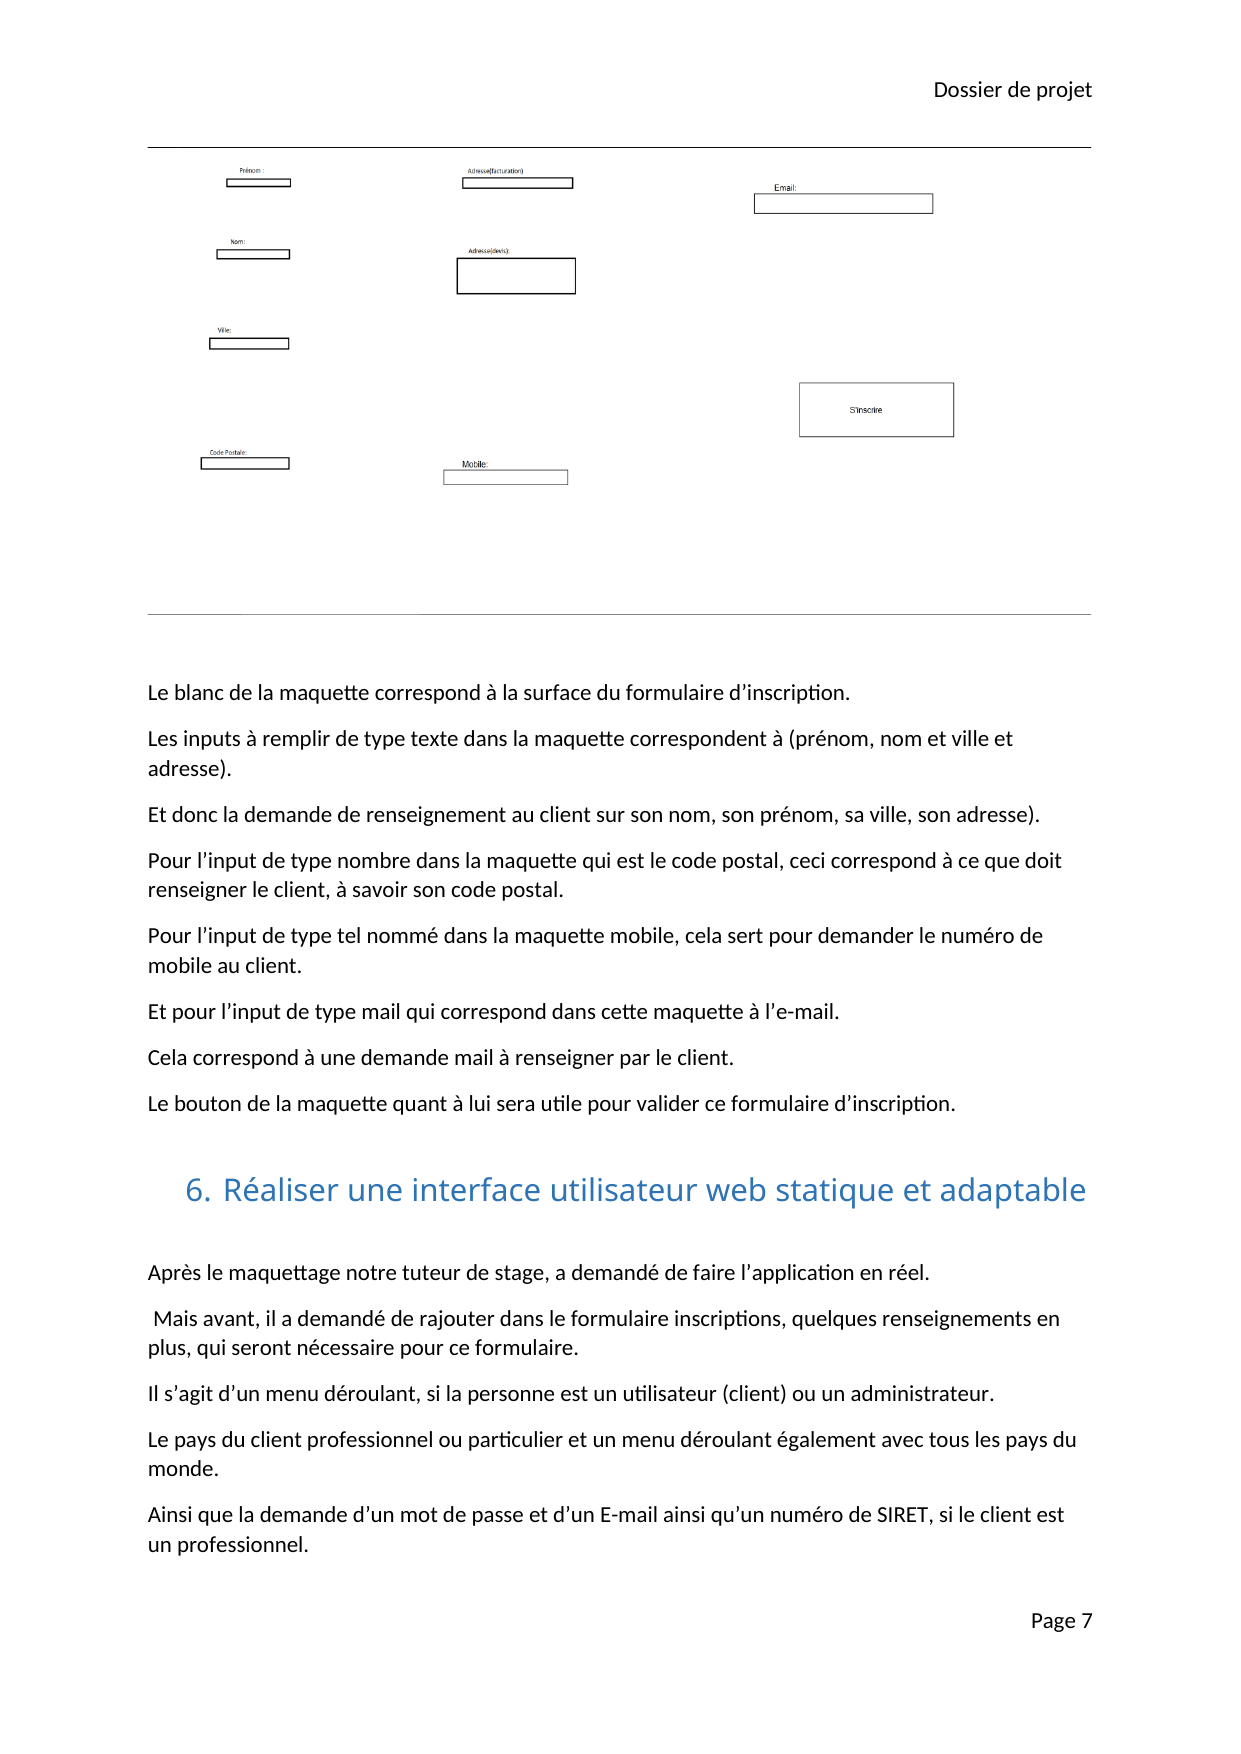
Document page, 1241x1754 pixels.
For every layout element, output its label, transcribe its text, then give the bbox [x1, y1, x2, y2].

text Pour l’input de type nombre dans la maquette qui est le code postal, ceci correspond à ce que doit renseigner le client, à savoir son code postal. [148, 846, 1093, 903]
text Et donc la demande de renseignement au client sur son nom, son prénom, sa ville, son adresse). [148, 800, 1093, 828]
text Il s’agit d’un menu déroulant, si la personne est un utilisateur (client) ou un administrateur. [148, 1379, 1093, 1407]
list Réaliser une interface utilisateur web statique et adaptable [185, 1168, 1093, 1211]
text Après le maquettage notre tuteur de stage, a demandé de faire l’application en réel. [148, 1258, 1093, 1286]
text Le blanc de la maquette correspond à la surface du formulaire d’inscription. [148, 678, 1093, 706]
text Et pour l’input de type mail qui correspond dans cette maquette à l’e-mail. [148, 997, 1093, 1025]
text Le pays du client professionnel ou particulier et un menu déroulant également avec tous les pays du monde. [148, 1425, 1093, 1482]
text Cela correspond à une demande mail à renseigner par le client. [148, 1043, 1093, 1071]
text Pour l’input de type tel nommé dans la maquette mobile, cela sert pour demander le numéro de mobile au client. [148, 921, 1093, 979]
text Le bouton de la maquette quant à lui sera utile pour valider ce formulaire d’inscription. [148, 1089, 1093, 1117]
text Ainsi que la demande d’un mot de passe et d’un E-mail ainsi qu’un numéro de SIRET, si le client est un professionnel. [148, 1501, 1093, 1558]
text Mais avant, il a demandé de rajouter dans le formulaire inscriptions, quelques renseignements en plus, qui seront nécessaire pour ce formulaire. [148, 1304, 1093, 1361]
text Les inputs à remplir de type texte dans la maquette correspondent à (prénom, nom et ville et adresse). [148, 724, 1093, 782]
